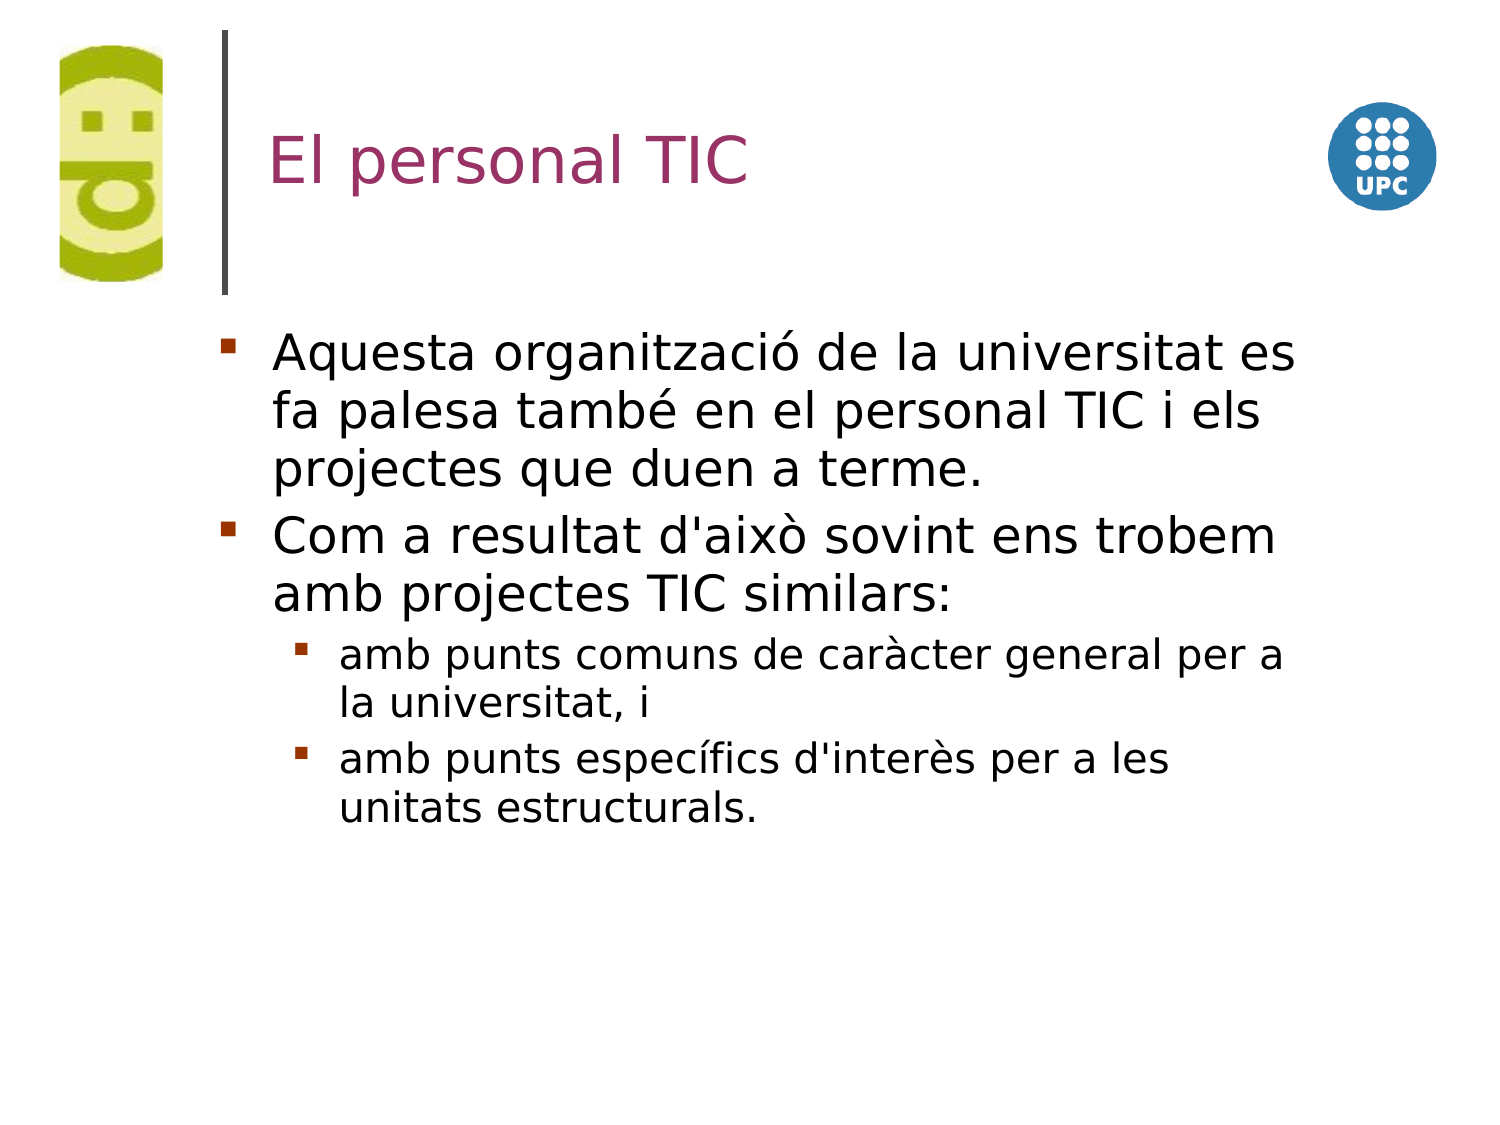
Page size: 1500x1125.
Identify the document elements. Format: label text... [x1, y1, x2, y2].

picture [1329, 96, 1442, 216]
picture [60, 46, 162, 281]
title El personal TIC [252, 67, 1329, 256]
list Aquesta organització de la universitat es fa palesa també en el personal TIC i els projectes que duen a terme. Com a resultat d'això sovint ens trobem amb projectes TIC similars: amb punts comuns de caràcter general per a la universitat, i amb punts específics d'interès per a les unitats estructurals. [202, 316, 1329, 1000]
